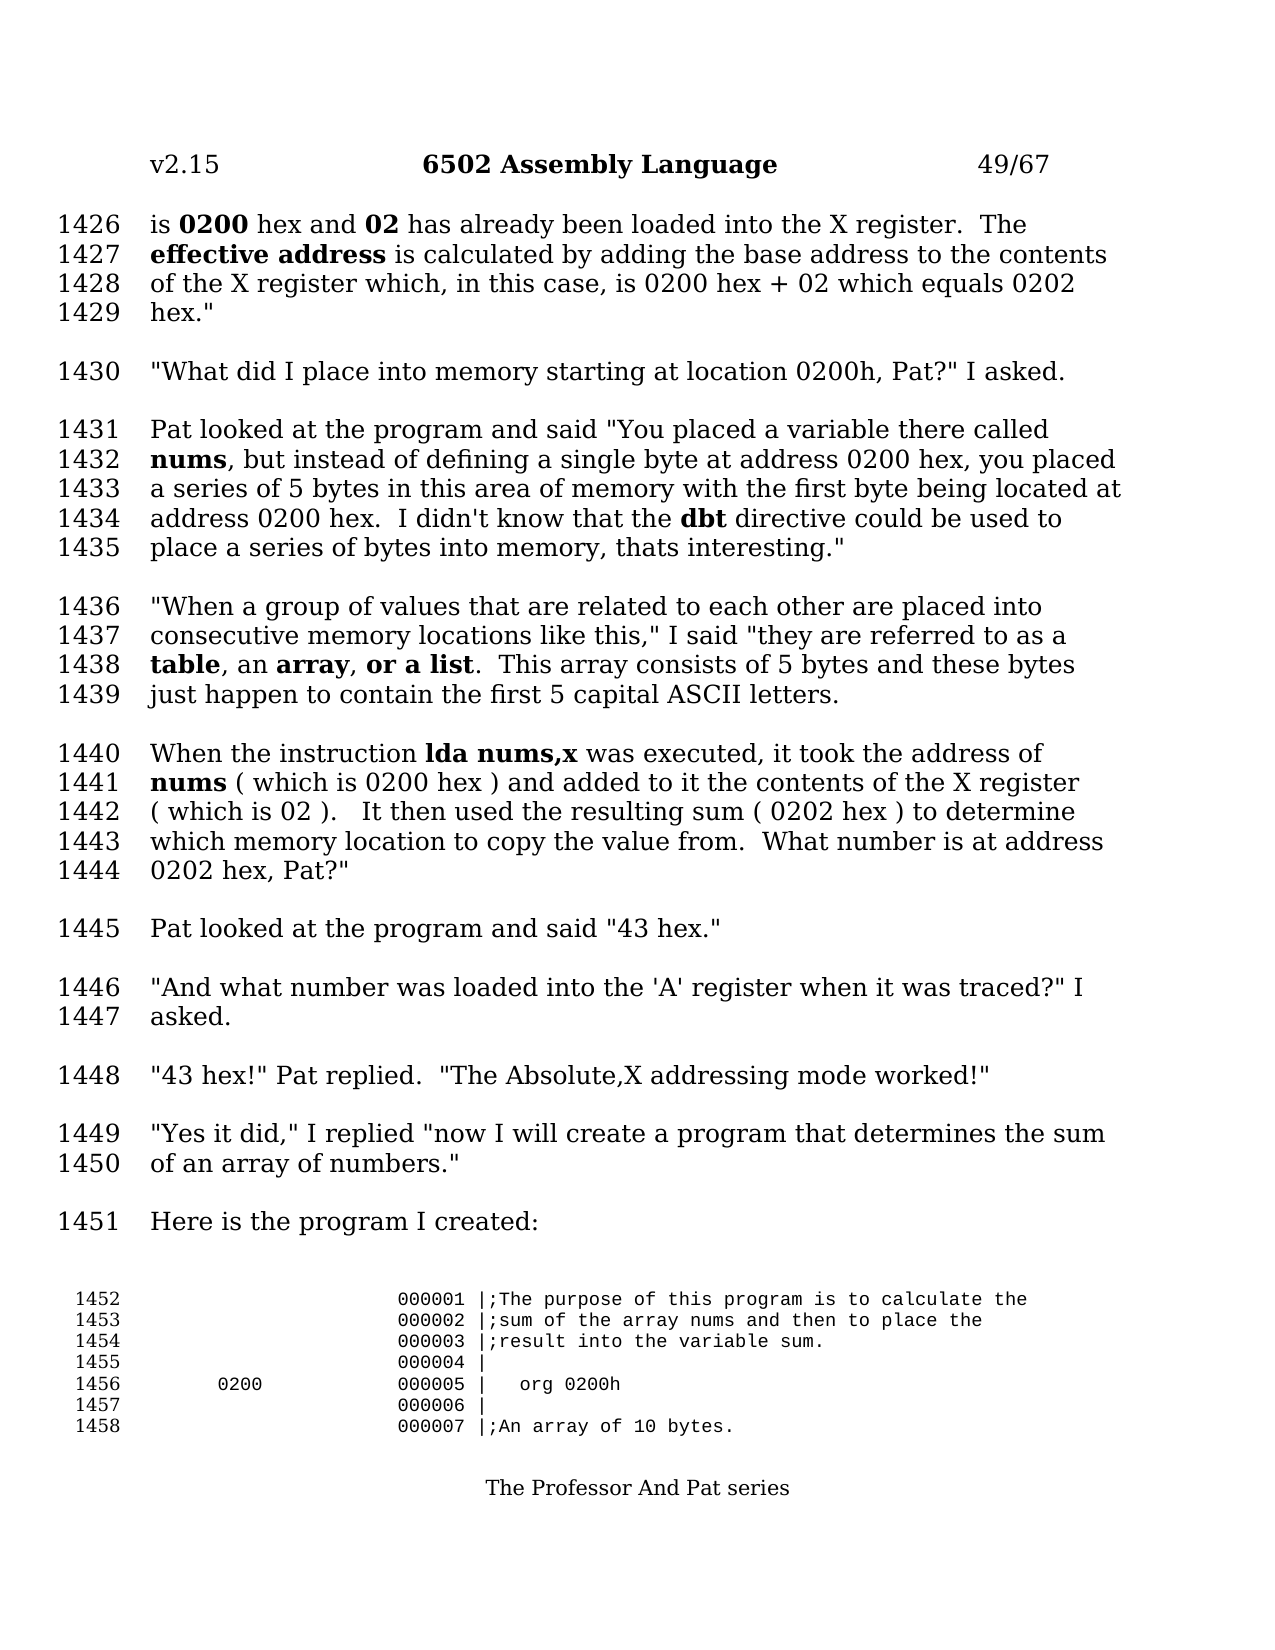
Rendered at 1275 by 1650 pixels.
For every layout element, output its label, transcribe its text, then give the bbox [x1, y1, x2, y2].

text 000002 |;sum of the array nums and then to place the [150, 1311, 1125, 1332]
text "What did I place into memory starting at location 0200h, Pat?" I asked. [150, 357, 1125, 386]
text Pat looked at the program and said "43 hex." [150, 915, 1125, 944]
text When the instruction lda nums,x was executed, it took the address of nums ( which is 0200 hex ) and added to it the contents of the X register ( which is 02 ). It then used the resulting sum ( 0202 hex ) to determine which memory location to copy the value from. What number is at address 0202 hex, Pat?" [150, 738, 1125, 885]
text "When a group of values that are related to each other are placed into consecutive memory locations like this," I said "they are referred to as a table, an array, or a list. This array consists of 5 bytes and these bytes just happen to contain the first 5 capital ASCII letters. [150, 592, 1125, 709]
text Pat looked at the program and said "You placed a variable there called nums, but instead of defining a single byte at address 0200 hex, you placed a series of 5 bytes in this area of memory with the first byte being located at address 0200 hex. I didn't know that the dbt directive could be used to place a series of bytes into memory, thats interesting." [150, 416, 1125, 562]
text 000003 |;result into the variable sum. [150, 1332, 1125, 1353]
text "And what number was loaded into the 'A' register when it was traced?" I asked. [150, 973, 1125, 1032]
text 0200 000005 | org 0200h [150, 1374, 1125, 1396]
text 000006 | [150, 1396, 1125, 1417]
text "Yes it did," I replied "now I will create a program that determines the sum of an array of numbers." [150, 1119, 1125, 1178]
text 000001 |;The purpose of this program is to calculate the [150, 1289, 1125, 1311]
text Here is the program I created: [150, 1207, 1125, 1237]
text "43 hex!" Pat replied. "The Absolute,X addressing mode worked!" [150, 1061, 1125, 1090]
text is 0200 hex and 02 has already been loaded into the X register. The effective address is calculated by adding the base address to the contents of the X register which, in this case, is 0200 hex + 02 which equals 0202 hex." [150, 210, 1125, 328]
text 000004 | [150, 1353, 1125, 1374]
text 000007 |;An array of 10 bytes. [150, 1417, 1125, 1438]
